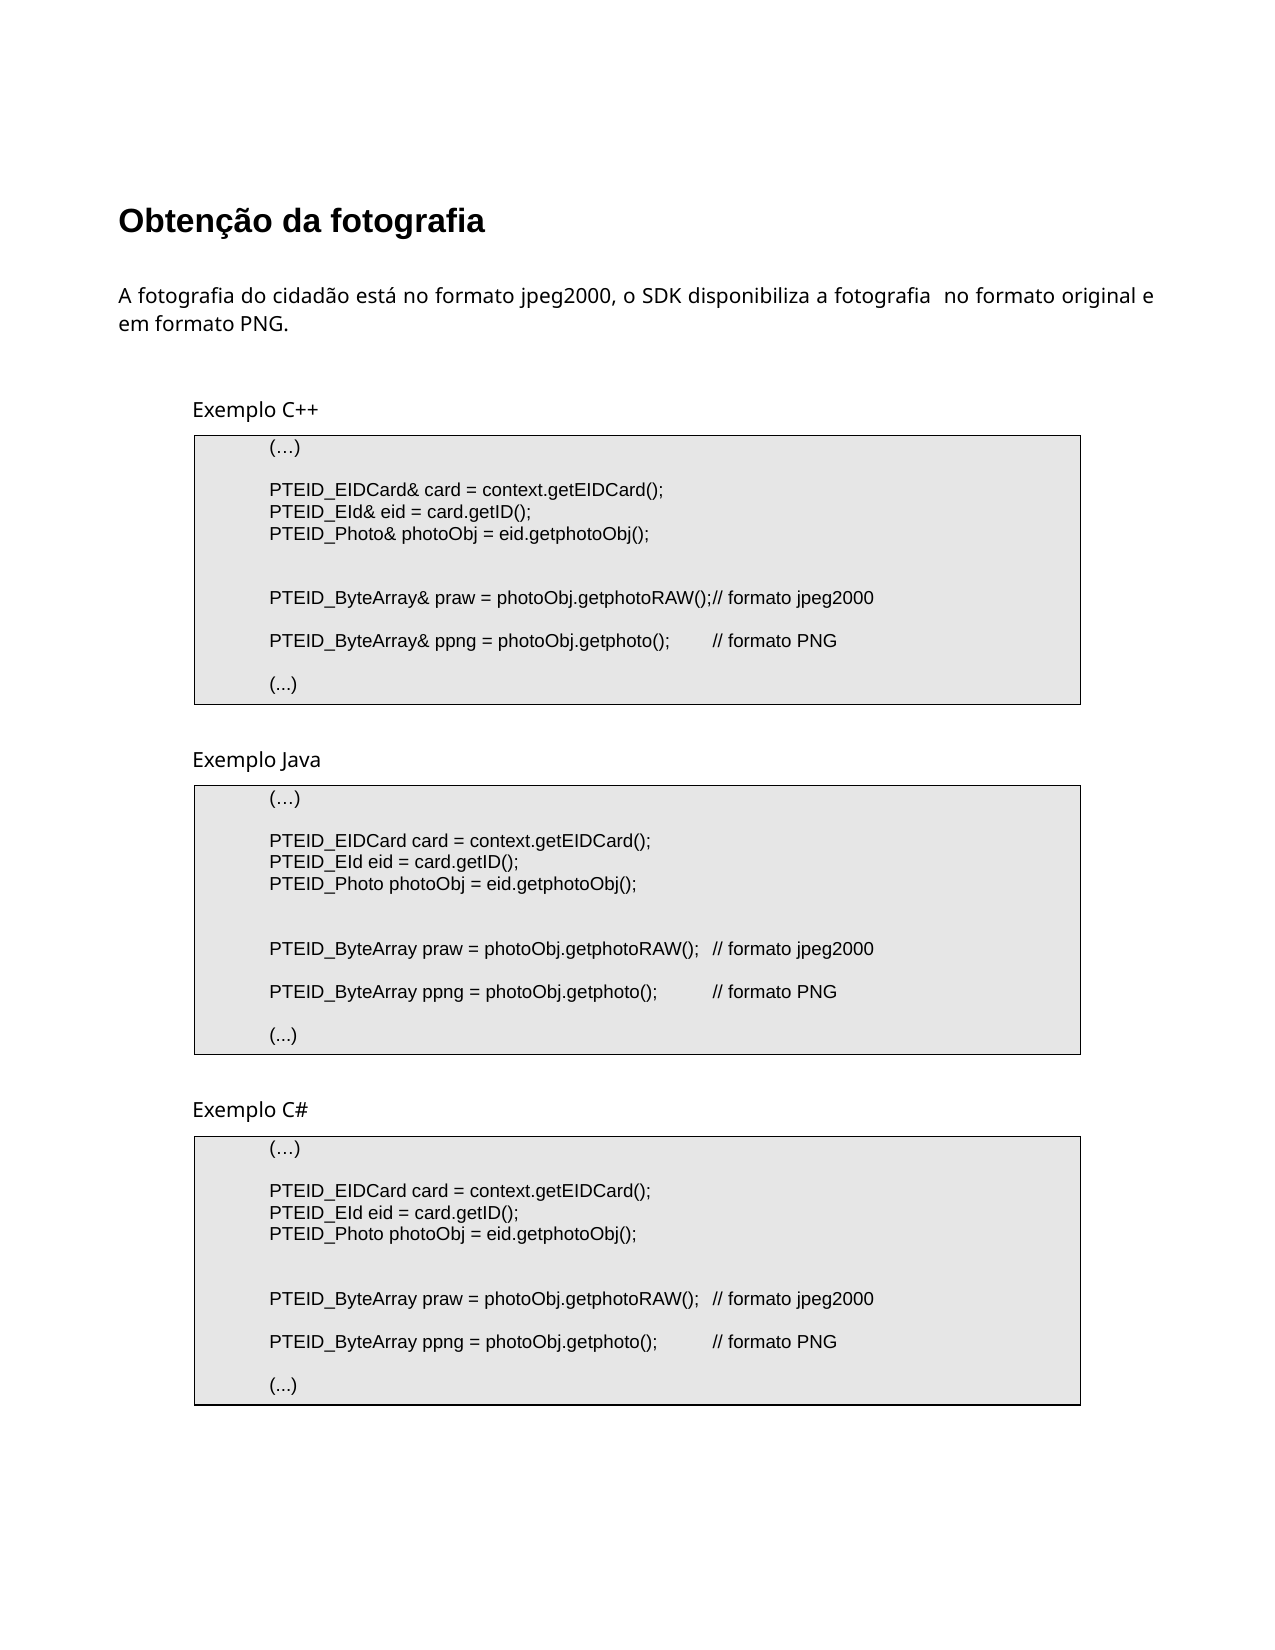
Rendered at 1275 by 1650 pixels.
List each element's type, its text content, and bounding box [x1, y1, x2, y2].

text (...) [195, 673, 1080, 695]
text PTEID_Photo& photoObj = eid.getphotoObj(); [195, 522, 1080, 544]
text (...) [195, 1374, 1080, 1396]
text (…) [195, 786, 1080, 808]
text PTEID_ByteArray ppng = photoObj.getphoto(); // formato PNG [195, 981, 1080, 1002]
text PTEID_ByteArray praw = photoObj.getphotoRAW(); // formato jpeg2000 [195, 937, 1080, 959]
text PTEID_ByteArray& ppng = photoObj.getphoto(); // formato PNG [195, 630, 1080, 652]
text PTEID_EIDCard& card = context.getEIDCard(); [195, 479, 1080, 501]
text (...) [195, 1024, 1080, 1045]
text PTEID_EIDCard card = context.getEIDCard(); [195, 829, 1080, 851]
text Exemplo Java [192, 745, 1157, 773]
text A fotografia do cidadão está no formato jpeg2000, o SDK disponibiliza a fotografia no formato original e em formato PNG. [118, 281, 1157, 338]
text PTEID_Photo photoObj = eid.getphotoObj(); [195, 873, 1080, 894]
text PTEID_EId eid = card.getID(); [195, 1202, 1080, 1223]
text PTEID_ByteArray ppng = photoObj.getphoto(); // formato PNG [195, 1331, 1080, 1352]
text Exemplo C# [192, 1096, 1157, 1124]
text Exemplo C++ [192, 395, 1157, 423]
text (…) [195, 436, 1080, 458]
text PTEID_EId eid = card.getID(); [195, 851, 1080, 873]
text (…) [195, 1137, 1080, 1158]
text PTEID_EId& eid = card.getID(); [195, 501, 1080, 522]
text PTEID_ByteArray praw = photoObj.getphotoRAW(); // formato jpeg2000 [195, 1288, 1080, 1309]
text PTEID_Photo photoObj = eid.getphotoObj(); [195, 1223, 1080, 1245]
text PTEID_EIDCard card = context.getEIDCard(); [195, 1180, 1080, 1202]
subtitle Obtenção da fotografia [118, 201, 1157, 240]
text PTEID_ByteArray& praw = photoObj.getphotoRAW(); // formato jpeg2000 [195, 587, 1080, 608]
